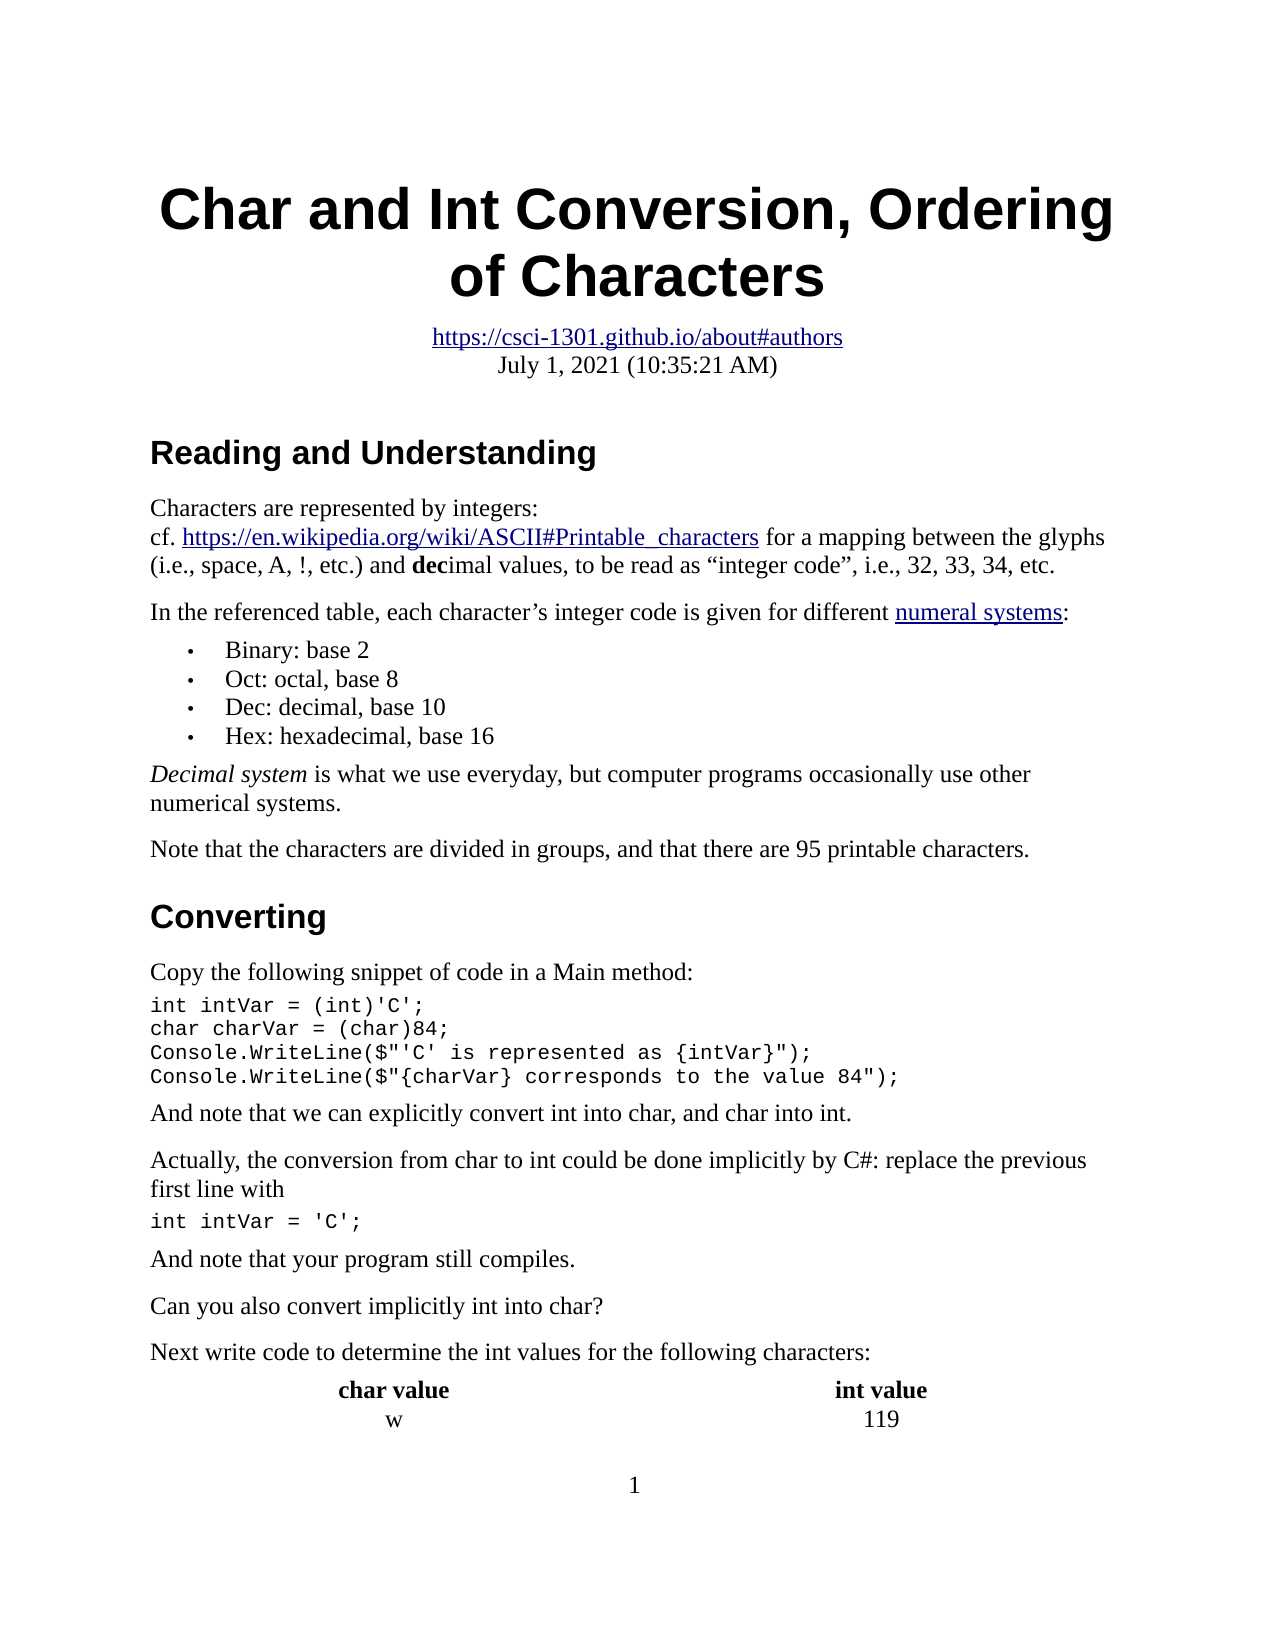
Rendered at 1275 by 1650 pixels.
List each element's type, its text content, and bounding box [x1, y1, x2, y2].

subtitle Reading and Understanding [150, 433, 1125, 472]
list Dec: decimal, base 10 [187, 692, 1125, 721]
text Can you also convert implicitly int into char? [150, 1291, 1125, 1319]
text Copy the following snippet of code in a Main method: [150, 957, 1125, 986]
text Decimal system is what we use everyday, but computer programs occasionally use other numerical systems. [150, 759, 1125, 816]
text int intVar = (int)'C'; [150, 995, 1125, 1018]
text Next write code to determine the int values for the following characters: [150, 1337, 1125, 1366]
text And note that your program still compiles. [150, 1244, 1125, 1273]
text Characters are represented by integers: cf. https://en.wikipedia.org/wiki/ASCII#Printable_characters for a mapping between the glyphs (i.e., space, A, !, etc.) and decimal values, to be read as “integer code”, i.e., 32, 33, 34, etc. [150, 493, 1125, 579]
table_cell w [150, 1404, 637, 1433]
table_header int value [638, 1375, 1125, 1404]
text Actually, the conversion from char to int could be done implicitly by C#: replace the previous first line with [150, 1145, 1125, 1202]
text July 1, 2021 (10:35:21 AM) [150, 350, 1125, 379]
text In the referenced table, each character’s integer code is given for different numeral systems: [150, 597, 1125, 626]
text int intVar = 'C'; [150, 1211, 1125, 1235]
list Hex: hexadecimal, base 16 [187, 721, 1125, 750]
list Oct: octal, base 8 [187, 664, 1125, 692]
list Binary: base 2 [187, 635, 1125, 664]
text Console.WriteLine($"{charVar} corresponds to the value 84"); [150, 1066, 1125, 1089]
table_cell 119 [638, 1404, 1125, 1433]
text https://csci-1301.github.io/about#authors [150, 322, 1125, 350]
text Note that the characters are divided in groups, and that there are 95 printable characters. [150, 834, 1125, 863]
title Char and Int Conversion, Ordering of Characters [150, 175, 1125, 309]
subtitle Converting [150, 897, 1125, 936]
text char charVar = (char)84; [150, 1018, 1125, 1042]
text Console.WriteLine($"'C' is represented as {intVar}"); [150, 1042, 1125, 1066]
text And note that we can explicitly convert int into char, and char into int. [150, 1098, 1125, 1127]
table_header char value [150, 1375, 637, 1404]
